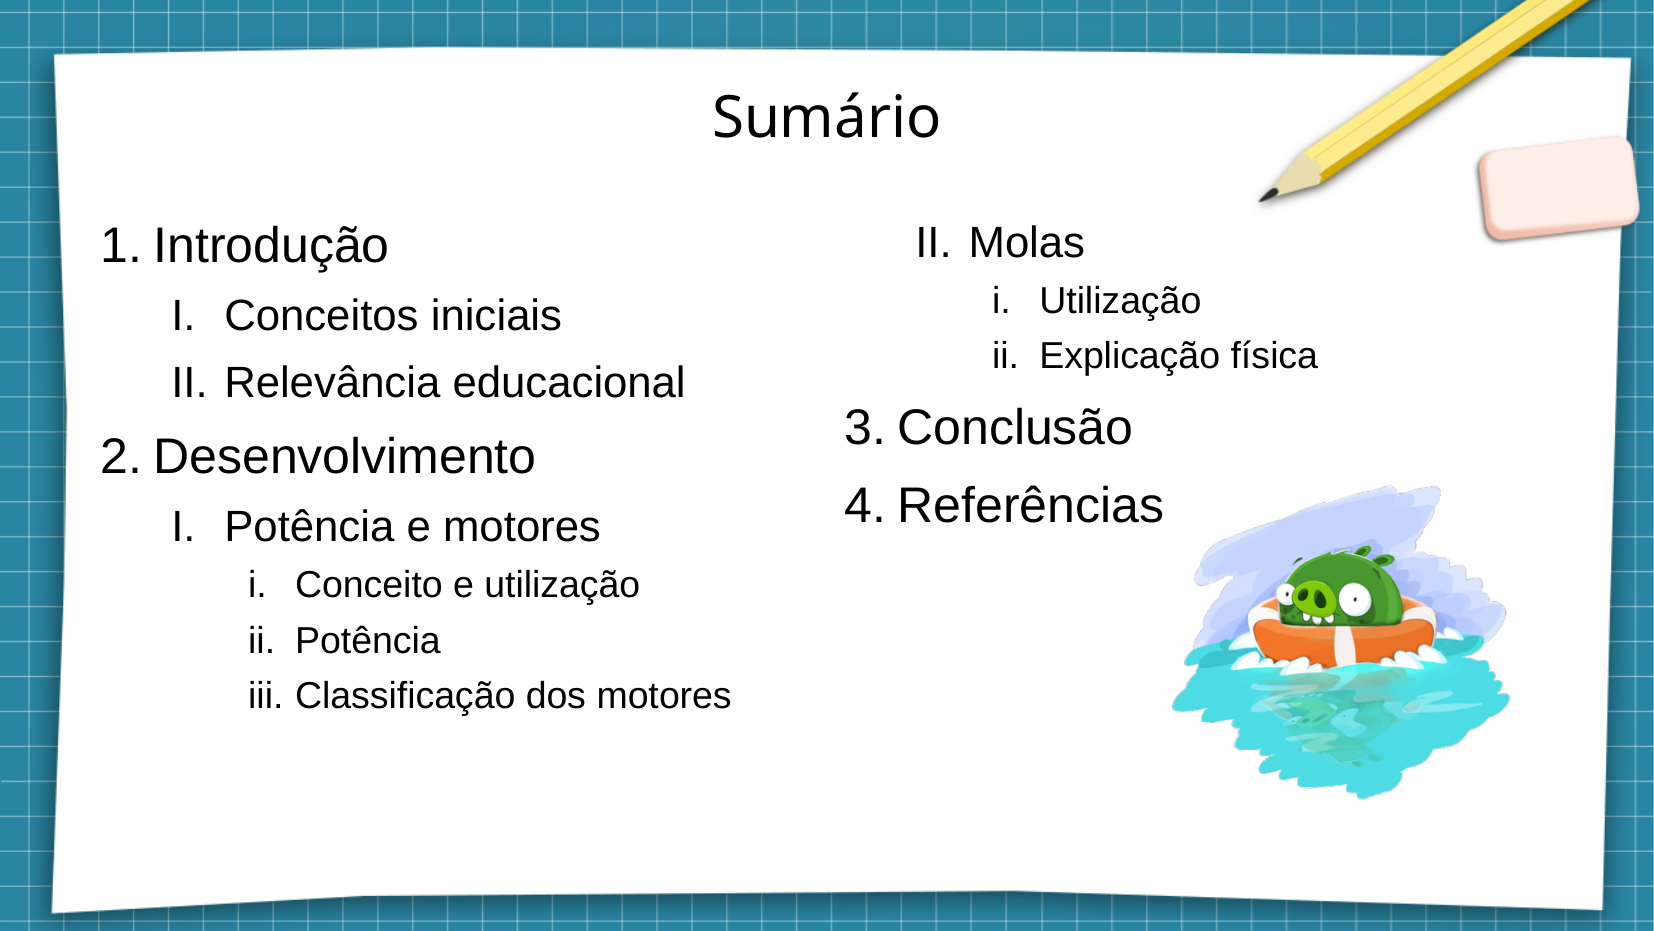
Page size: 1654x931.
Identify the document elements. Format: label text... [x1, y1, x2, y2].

list Molas Utilização Explicação física Conclusão Referências [826, 217, 1571, 758]
title Sumário [82, 37, 1571, 193]
list Introdução Conceitos iniciais Relevância educacional Desenvolvimento Potência e motores Conceito e utilização Potência Classificação dos motores [82, 217, 826, 758]
picture [0, 0, 1654, 931]
